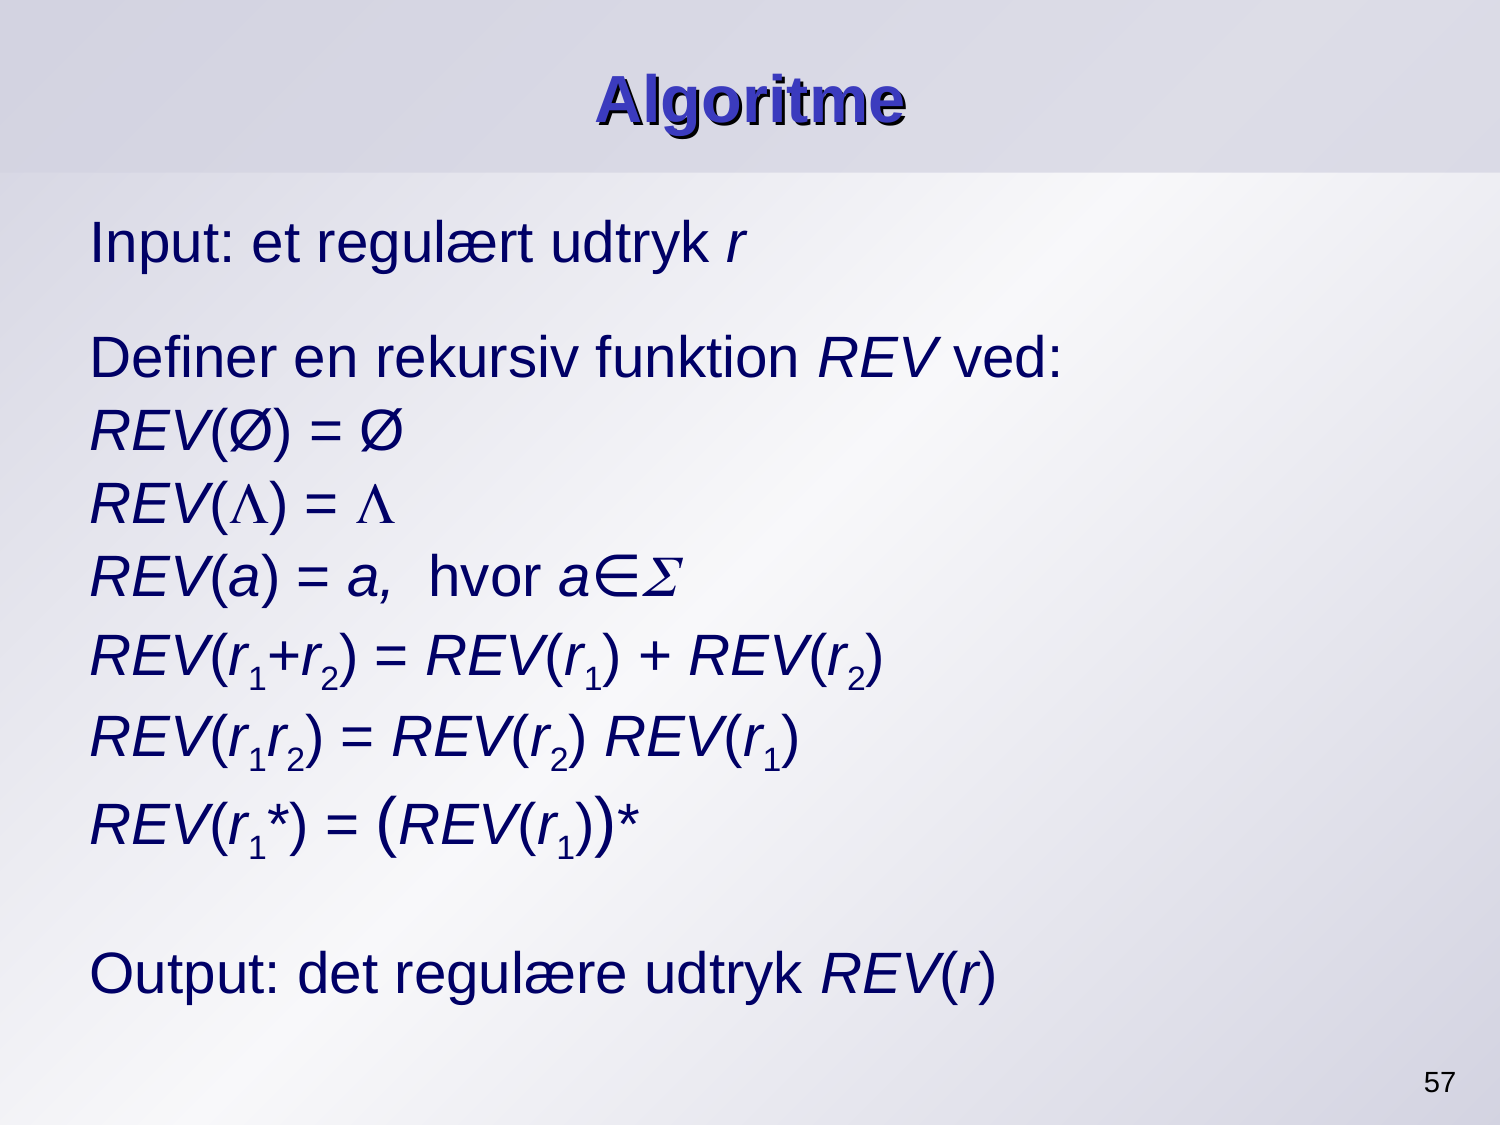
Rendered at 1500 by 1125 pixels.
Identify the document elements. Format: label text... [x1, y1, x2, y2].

title Algoritme [75, 24, 1426, 174]
list Input: et regulært udtryk r Definer en rekursiv funktion REV ved: REV(Ø) = Ø REV(Λ) = Λ REV(a) = a, hvor a∈Σ REV(r1+r2) = REV(r1) + REV(r2) REV(r1r2) = REV(r2) REV(r1) REV(r1*) = (REV(r1))* Output: det regulære udtryk REV(r) [74, 207, 1459, 1062]
